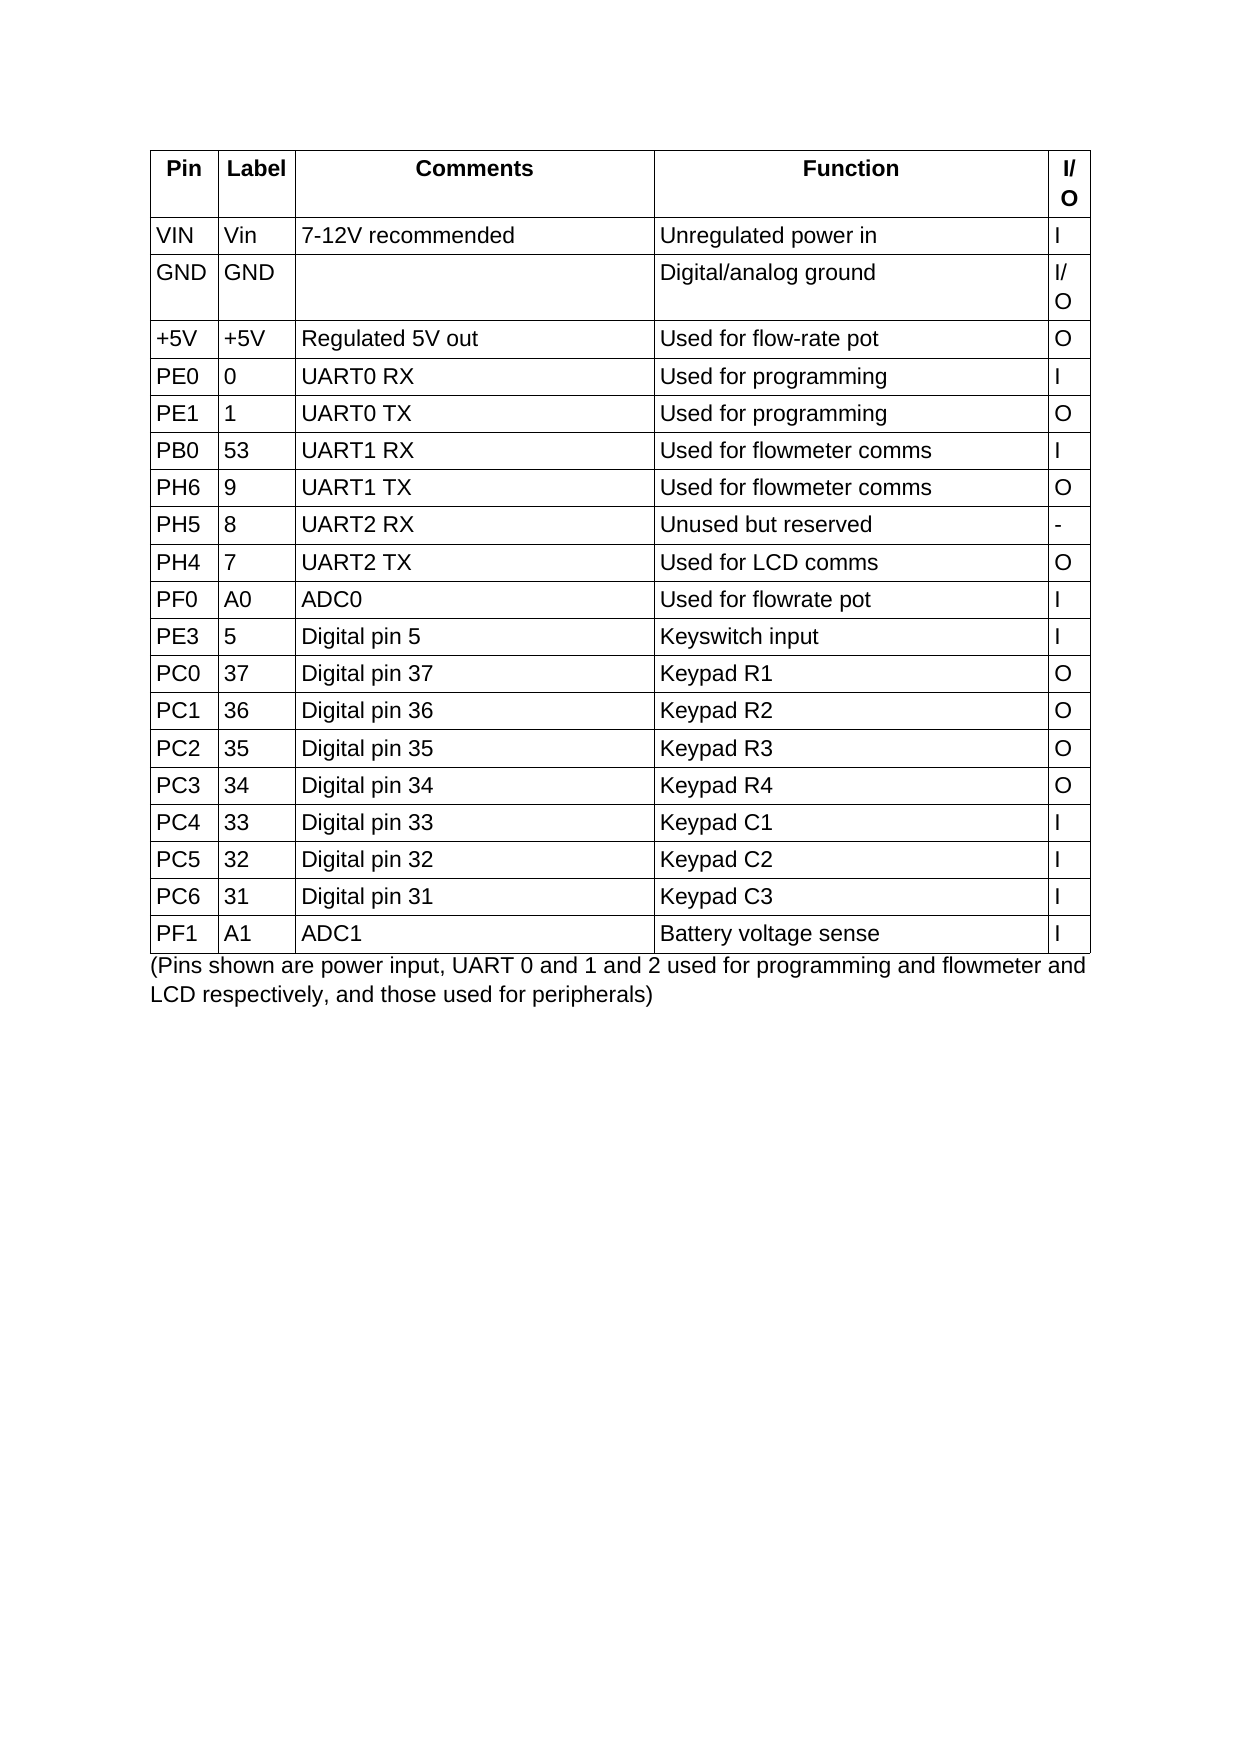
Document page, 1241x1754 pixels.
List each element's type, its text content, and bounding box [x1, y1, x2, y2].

table_cell Digital pin 32 [296, 842, 654, 878]
table_cell PC0 [151, 656, 218, 692]
table_cell UART0 RX [296, 359, 654, 395]
table_cell UART2 TX [296, 545, 654, 581]
table_cell PH6 [151, 470, 218, 506]
table_cell A0 [219, 582, 295, 618]
table_cell 32 [219, 842, 295, 878]
table_cell O [1049, 321, 1090, 357]
table_cell Digital/analog ground [655, 255, 1048, 320]
table_cell 37 [219, 656, 295, 692]
table_cell [296, 255, 654, 320]
table_cell GND [219, 255, 295, 320]
table_cell 33 [219, 805, 295, 841]
table_cell O [1049, 396, 1090, 432]
table_cell PH4 [151, 545, 218, 581]
table_cell Used for programming [655, 396, 1048, 432]
table_cell 7 [219, 545, 295, 581]
table_cell +5V [151, 321, 218, 357]
table_cell UART1 TX [296, 470, 654, 506]
table_cell Keyswitch input [655, 619, 1048, 655]
table_cell O [1049, 656, 1090, 692]
table_cell I [1049, 582, 1090, 618]
table_cell PC1 [151, 693, 218, 729]
table_cell PF1 [151, 916, 218, 952]
table_cell PC4 [151, 805, 218, 841]
table_cell Keypad R2 [655, 693, 1048, 729]
table_cell O [1049, 768, 1090, 804]
text (Pins shown are power input, UART 0 and 1 and 2 used for programming and flowmeter and LCD respectively, and those used for peripherals) [150, 954, 1090, 1008]
table_cell 5 [219, 619, 295, 655]
table_cell 7-12V recommended [296, 218, 654, 254]
table_cell Used for flowmeter comms [655, 470, 1048, 506]
table_cell Digital pin 37 [296, 656, 654, 692]
table_cell O [1049, 545, 1090, 581]
table_cell I [1049, 842, 1090, 878]
table_cell Battery voltage sense [655, 916, 1048, 952]
table_cell 31 [219, 879, 295, 915]
table_cell O [1049, 470, 1090, 506]
table_cell O [1049, 730, 1090, 767]
table_cell 1 [219, 396, 295, 432]
table_cell Unused but reserved [655, 507, 1048, 543]
table_cell I [1049, 879, 1090, 915]
table_cell PF0 [151, 582, 218, 618]
table_cell ADC1 [296, 916, 654, 952]
table_cell Keypad C1 [655, 805, 1048, 841]
table_cell PC5 [151, 842, 218, 878]
table_cell Digital pin 33 [296, 805, 654, 841]
table_cell +5V [219, 321, 295, 357]
table_cell Keypad R3 [655, 730, 1048, 767]
table_cell PE1 [151, 396, 218, 432]
table_cell Used for flowrate pot [655, 582, 1048, 618]
table_header Pin [151, 151, 218, 217]
table_header I/O [1049, 151, 1090, 217]
table_cell 8 [219, 507, 295, 543]
table_cell PC3 [151, 768, 218, 804]
table_cell Digital pin 31 [296, 879, 654, 915]
table_cell PE0 [151, 359, 218, 395]
table_cell UART1 RX [296, 433, 654, 469]
table_cell Keypad C3 [655, 879, 1048, 915]
table_cell 36 [219, 693, 295, 729]
table_cell Used for flow-rate pot [655, 321, 1048, 357]
table_cell Keypad C2 [655, 842, 1048, 878]
table_cell Digital pin 35 [296, 730, 654, 767]
table_cell - [1049, 507, 1090, 543]
table_cell 53 [219, 433, 295, 469]
table_cell Digital pin 34 [296, 768, 654, 804]
table_cell 34 [219, 768, 295, 804]
table_cell ADC0 [296, 582, 654, 618]
table_cell I [1049, 619, 1090, 655]
table_cell I [1049, 916, 1090, 952]
table_cell Keypad R4 [655, 768, 1048, 804]
table_cell 0 [219, 359, 295, 395]
table_cell Used for LCD comms [655, 545, 1048, 581]
table_cell I [1049, 218, 1090, 254]
table_cell VIN [151, 218, 218, 254]
table_cell PC2 [151, 730, 218, 767]
table_header Label [219, 151, 295, 217]
table_cell Unregulated power in [655, 218, 1048, 254]
table_cell Used for flowmeter comms [655, 433, 1048, 469]
table_cell PB0 [151, 433, 218, 469]
table_cell I [1049, 433, 1090, 469]
table_cell Vin [219, 218, 295, 254]
table_cell I [1049, 359, 1090, 395]
table_cell PH5 [151, 507, 218, 543]
table_cell Digital pin 5 [296, 619, 654, 655]
table_cell I/O [1049, 255, 1090, 320]
table_header Function [655, 151, 1048, 217]
table_header Comments [296, 151, 654, 217]
table_cell 9 [219, 470, 295, 506]
table_cell A1 [219, 916, 295, 952]
table_cell PE3 [151, 619, 218, 655]
table_cell I [1049, 805, 1090, 841]
table_cell Keypad R1 [655, 656, 1048, 692]
table_cell O [1049, 693, 1090, 729]
table_cell UART0 TX [296, 396, 654, 432]
table_cell Regulated 5V out [296, 321, 654, 357]
table_cell UART2 RX [296, 507, 654, 543]
table_cell GND [151, 255, 218, 320]
table_cell Used for programming [655, 359, 1048, 395]
table_cell PC6 [151, 879, 218, 915]
table_cell 35 [219, 730, 295, 767]
table_cell Digital pin 36 [296, 693, 654, 729]
